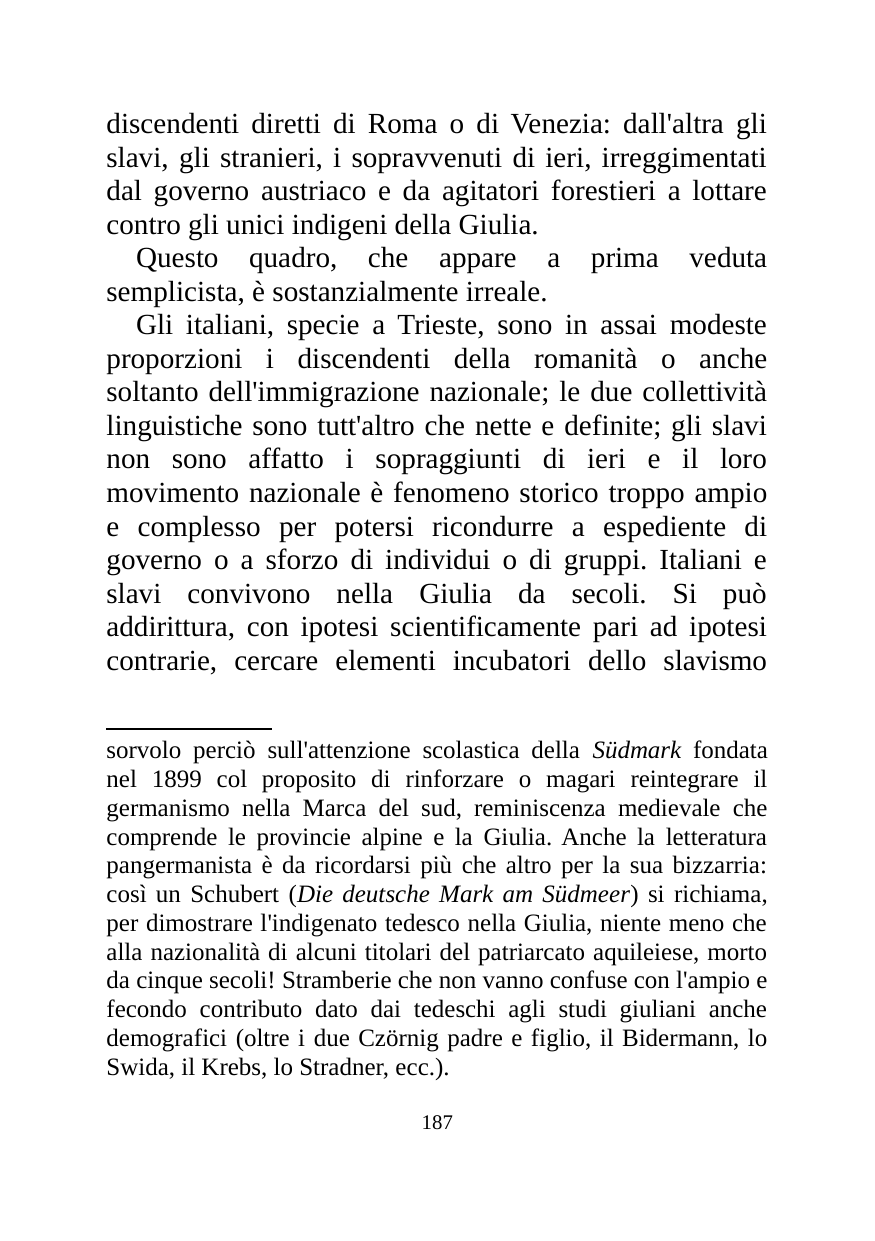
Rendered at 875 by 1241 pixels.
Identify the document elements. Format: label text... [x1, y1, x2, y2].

text Gli italiani, specie a Trieste, sono in assai modeste proporzioni i discendenti della romanità o anche soltanto dell'immigrazione nazionale; le due collettività linguistiche sono tutt'altro che nette e definite; gli slavi non sono affatto i sopraggiunti di ieri e il loro movimento nazionale è fenomeno storico troppo ampio e complesso per potersi ricondurre a espediente di governo o a sforzo di individui o di gruppi. Italiani e slavi convivono nella Giulia da secoli. Si può addirittura, con ipotesi scientificamente pari ad ipotesi contrarie, cercare elementi incubatori dello slavismo [106, 307, 768, 676]
text Questo quadro, che appare a prima veduta semplicista, è sostanzialmente irreale. [106, 240, 768, 307]
text discendenti diretti di Roma o di Venezia: dall'altra gli slavi, gli stranieri, i sopravvenuti di ieri, irreggimentati dal governo austriaco e da agitatori forestieri a lottare contro gli unici indigeni della Giulia. [106, 106, 768, 240]
text sorvolo perciò sull'attenzione scolastica della Südmark fondata nel 1899 col proposito di rinforzare o magari reintegrare il germanismo nella Marca del sud, reminiscenza medievale che comprende le provincie alpine e la Giulia. Anche la letteratura pangermanista è da ricordarsi più che altro per la sua bizzarria: così un Schubert (Die deutsche Mark am Südmeer) si richiama, per dimostrare l'indigenato tedesco nella Giulia, niente meno che alla nazionalità di alcuni titolari del patriarcato aquileiese, morto da cinque secoli! Stramberie che non vanno confuse con l'ampio e fecondo contributo dato dai tedeschi agli studi giuliani anche demografici (oltre i due Czörnig padre e figlio, il Bidermann, lo Swida, il Krebs, lo Stradner, ecc.). [106, 735, 768, 1080]
